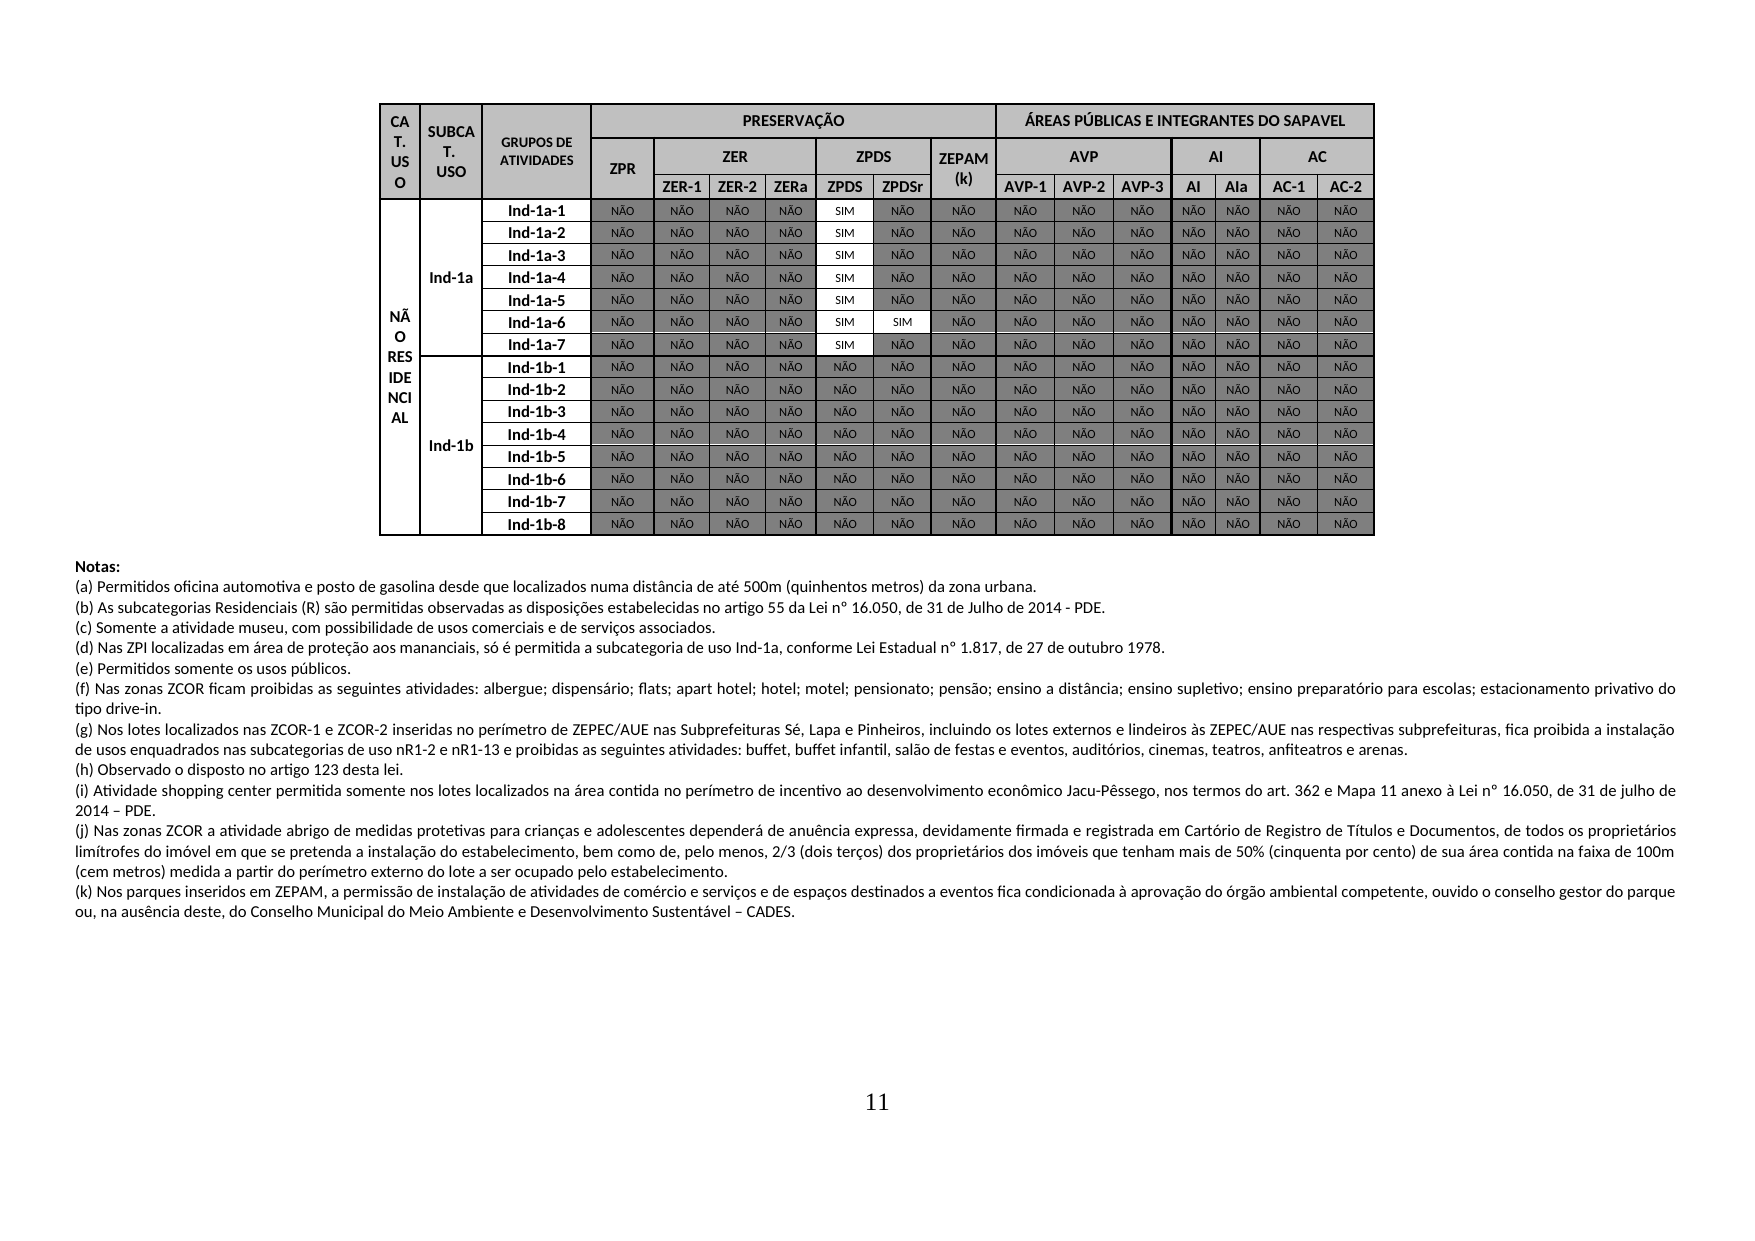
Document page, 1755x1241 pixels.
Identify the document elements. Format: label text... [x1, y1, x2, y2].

table_cell NÃO [766, 222, 815, 243]
table_cell NÃO [874, 513, 930, 534]
table_cell NÃO [1318, 289, 1373, 310]
table_cell NÃO [1114, 401, 1170, 422]
table_cell Ind-1b-6 [483, 468, 590, 489]
table_cell NÃO [874, 423, 930, 444]
table_cell NÃO [655, 334, 709, 355]
table_cell NÃO [766, 311, 815, 332]
table_cell NÃO [592, 378, 653, 400]
table_cell NÃO [1114, 289, 1170, 310]
table_cell NÃO [1261, 200, 1317, 221]
table_cell NÃO [1216, 513, 1259, 534]
text (g) Nos lotes localizados nas ZCOR-1 e ZCOR-2 inseridas no perímetro de ZEPEC/AUE nas Subprefeituras Sé, Lapa e Pinheiros, incluindo os lotes externos e lindeiros às ZEPEC/AUE nas respectivas subprefeituras, fica proibida a instalação de usos enquadrados nas subcategorias de uso nR1-2 e nR1-13 e proibidas as seguintes atividades: buffet, buffet infantil, salão de festas e eventos, auditórios, cinemas, teatros, anfiteatros e arenas. [75, 719, 1679, 759]
table_cell NÃO [997, 244, 1054, 265]
table_cell NÃO [655, 446, 709, 467]
table_cell Ind-1b-1 [483, 357, 590, 377]
table_cell NÃO [874, 490, 930, 512]
table_cell NÃO [766, 266, 815, 288]
table_cell NÃO [817, 423, 873, 444]
table_cell Ind-1a-5 [483, 289, 590, 310]
table_cell NÃO [932, 468, 995, 489]
table_cell NÃO [997, 334, 1054, 355]
table_cell NÃO [997, 378, 1054, 400]
table_cell NÃO [932, 200, 995, 221]
table_cell AVP-3 [1114, 175, 1170, 198]
table_cell NÃO [997, 357, 1054, 377]
table_cell NÃO [655, 378, 709, 400]
table_cell NÃO [1261, 222, 1317, 243]
table_cell NÃO [1173, 244, 1215, 265]
text (e) Permitidos somente os usos públicos. [75, 658, 1679, 678]
table_cell NÃO [1173, 490, 1215, 512]
table_cell NÃO [655, 468, 709, 489]
table_cell NÃO [766, 423, 815, 444]
table_cell NÃO [655, 311, 709, 332]
table_cell NÃO [1318, 378, 1373, 400]
table_cell NÃO [592, 334, 653, 355]
table_cell NÃO [1114, 468, 1170, 489]
table_cell NÃO [1318, 490, 1373, 512]
table_cell Ind-1b-5 [483, 446, 590, 467]
table_cell NÃO [710, 357, 765, 377]
table_cell NÃO [997, 401, 1054, 422]
table_cell NÃO [766, 446, 815, 467]
table_cell NÃO [710, 289, 765, 310]
table_cell NÃO [1114, 200, 1170, 221]
table_cell NÃO [817, 490, 873, 512]
table_cell NÃO [592, 266, 653, 288]
table_cell NÃO [1261, 490, 1317, 512]
table_cell NÃO [1261, 311, 1317, 332]
table_cell NÃO [1173, 513, 1215, 534]
table_cell NÃO [1173, 200, 1215, 221]
table_cell NÃO [1216, 357, 1259, 377]
table_cell NÃO [1055, 490, 1113, 512]
table_cell NÃO [932, 378, 995, 400]
text Notas: [75, 556, 1679, 577]
table_cell Ind-1a-2 [483, 222, 590, 243]
table_cell SIM [817, 222, 873, 243]
table_cell NÃO [592, 357, 653, 377]
table_cell NÃO [1261, 513, 1317, 534]
table_cell NÃO [655, 244, 709, 265]
table_cell NÃO [997, 513, 1054, 534]
table_cell NÃO [1173, 468, 1215, 489]
table_cell NÃO [932, 244, 995, 265]
table_cell NÃO [1318, 513, 1373, 534]
table_cell NÃO [817, 378, 873, 400]
table_cell NÃO [932, 490, 995, 512]
table_cell NÃO [1114, 513, 1170, 534]
table_cell NÃO [592, 244, 653, 265]
table_cell NÃO [932, 423, 995, 444]
table_cell NÃO [932, 289, 995, 310]
table_cell NÃO [1055, 423, 1113, 444]
table_cell NÃO [1055, 244, 1113, 265]
table_cell Ind-1b-8 [483, 513, 590, 534]
table_cell NÃO [1114, 357, 1170, 377]
table_cell SIM [817, 266, 873, 288]
table_cell NÃO [592, 513, 653, 534]
table_cell NÃO [997, 200, 1054, 221]
text (a) Permitidos oficina automotiva e posto de gasolina desde que localizados numa distância de até 500m (quinhentos metros) da zona urbana. [75, 577, 1679, 597]
table_cell NÃO [1173, 266, 1215, 288]
table_cell NÃO [1055, 357, 1113, 377]
text (h) Observado o disposto no artigo 123 desta lei. [75, 759, 1679, 780]
table_cell NÃO [1216, 244, 1259, 265]
table_cell NÃO [1261, 334, 1317, 355]
table_cell Ind-1a-6 [483, 311, 590, 332]
table_cell NÃO [1261, 468, 1317, 489]
table_cell NÃO [817, 513, 873, 534]
table_cell NÃO [710, 446, 765, 467]
table_cell NÃO [592, 401, 653, 422]
table_cell NÃO [997, 423, 1054, 444]
table_cell SIM [874, 311, 930, 332]
table_cell NÃO [1114, 490, 1170, 512]
table_cell NÃO [874, 222, 930, 243]
table_cell NÃO [766, 334, 815, 355]
table_cell NÃO [1114, 446, 1170, 467]
table_cell NÃO [766, 378, 815, 400]
table_cell NÃO [932, 311, 995, 332]
table_cell NÃO [710, 401, 765, 422]
table_cell Ind-1a-4 [483, 266, 590, 288]
table_cell NÃO [1173, 423, 1215, 444]
table_cell AC-1 [1261, 175, 1317, 198]
table_cell NÃO [874, 200, 930, 221]
table_cell ZPR [592, 139, 653, 198]
table_cell NÃO [1055, 334, 1113, 355]
table_header CAT. USO [381, 105, 419, 198]
table_cell NÃO [655, 289, 709, 310]
table_cell NÃO [817, 401, 873, 422]
table_cell NÃO [874, 289, 930, 310]
table_cell ZER-1 [655, 175, 709, 198]
table_cell NÃO [1216, 401, 1259, 422]
table_cell AVP [997, 139, 1170, 174]
table_cell NÃO [1173, 311, 1215, 332]
table_cell AI [1173, 139, 1259, 174]
table_cell NÃO [997, 311, 1054, 332]
table_cell SIM [817, 334, 873, 355]
table_cell NÃO [710, 311, 765, 332]
table_cell NÃO [997, 222, 1054, 243]
table_cell NÃO [592, 490, 653, 512]
table_cell NÃO [766, 289, 815, 310]
text (k) Nos parques inseridos em ZEPAM, a permissão de instalação de atividades de comércio e serviços e de espaços destinados a eventos fica condicionada à aprovação do órgão ambiental competente, ouvido o conselho gestor do parque ou, na ausência deste, do Conselho Municipal do Meio Ambiente e Desenvolvimento Sustentável – CADES. [75, 881, 1679, 922]
table_cell NÃO [874, 468, 930, 489]
table_cell NÃO [1055, 401, 1113, 422]
table_cell NÃO [766, 513, 815, 534]
table_cell NÃO [932, 266, 995, 288]
table_cell SIM [817, 311, 873, 332]
table_cell NÃO [1055, 446, 1113, 467]
table_cell NÃO [655, 401, 709, 422]
table_cell NÃO [592, 289, 653, 310]
table_cell NÃO [592, 423, 653, 444]
table_cell NÃO [1055, 311, 1113, 332]
table_cell NÃO [874, 266, 930, 288]
table_cell NÃO [1261, 289, 1317, 310]
table_cell NÃO [1318, 446, 1373, 467]
table_cell AC [1261, 139, 1373, 174]
table_cell Ind-1b [421, 357, 481, 534]
table_cell NÃO [1318, 334, 1373, 355]
table_cell NÃO [874, 401, 930, 422]
table_cell NÃO [1216, 311, 1259, 332]
table_cell Ind-1a-1 [483, 200, 590, 221]
table_cell NÃO [766, 244, 815, 265]
table_cell Ind-1b-3 [483, 401, 590, 422]
table_cell NÃO [997, 490, 1054, 512]
table_cell NÃO [766, 200, 815, 221]
table_cell NÃO [1173, 289, 1215, 310]
table_cell NÃO [710, 244, 765, 265]
table_cell NÃO [1055, 513, 1113, 534]
table_cell NÃO [1261, 423, 1317, 444]
table_cell NÃO [1173, 378, 1215, 400]
table_cell ZER-2 [710, 175, 765, 198]
table_cell NÃO [1261, 244, 1317, 265]
table_cell NÃO [1261, 357, 1317, 377]
table_cell NÃO [1114, 311, 1170, 332]
table_cell NÃO [1216, 490, 1259, 512]
table_cell NÃO [997, 266, 1054, 288]
table_cell NÃO [932, 513, 995, 534]
table_cell ZER [655, 139, 815, 174]
table_cell NÃO [710, 490, 765, 512]
table_header SUBCAT. USO [421, 105, 481, 198]
table_cell NÃO RESIDENCIAL [381, 200, 419, 534]
table_cell NÃO [1216, 446, 1259, 467]
text (d) Nas ZPI localizadas em área de proteção aos mananciais, só é permitida a subcategoria de uso Ind-1a, conforme Lei Estadual nº 1.817, de 27 de outubro 1978. [75, 638, 1679, 658]
table_cell NÃO [874, 244, 930, 265]
table_cell Ind-1a-3 [483, 244, 590, 265]
table_cell AI [1173, 175, 1215, 198]
table_cell NÃO [1114, 222, 1170, 243]
text (i) Atividade shopping center permitida somente nos lotes localizados na área contida no perímetro de incentivo ao desenvolvimento econômico Jacu-Pêssego, nos termos do art. 362 e Mapa 11 anexo à Lei nº 16.050, de 31 de julho de 2014 – PDE. [75, 780, 1679, 821]
table_cell AVP-2 [1055, 175, 1113, 198]
table_cell ZPDS [817, 139, 930, 174]
table_cell NÃO [932, 401, 995, 422]
table_cell NÃO [710, 423, 765, 444]
table_cell NÃO [932, 357, 995, 377]
table_cell NÃO [710, 378, 765, 400]
table_cell NÃO [655, 423, 709, 444]
table_cell NÃO [592, 222, 653, 243]
table_cell ZERa [766, 175, 815, 198]
table_cell NÃO [1318, 222, 1373, 243]
table_cell NÃO [1318, 311, 1373, 332]
table_cell SIM [817, 200, 873, 221]
table_cell NÃO [1216, 334, 1259, 355]
table_cell NÃO [655, 222, 709, 243]
table_cell NÃO [592, 468, 653, 489]
table_cell NÃO [1114, 423, 1170, 444]
table_cell NÃO [655, 266, 709, 288]
table_cell NÃO [655, 513, 709, 534]
table_cell NÃO [710, 200, 765, 221]
text (c) Somente a atividade museu, com possibilidade de usos comerciais e de serviços associados. [75, 617, 1679, 638]
table_cell Ind-1b-2 [483, 378, 590, 400]
table_cell NÃO [932, 446, 995, 467]
table_cell NÃO [932, 334, 995, 355]
table_cell NÃO [1055, 289, 1113, 310]
table_cell NÃO [1173, 334, 1215, 355]
table_cell NÃO [817, 357, 873, 377]
table_cell NÃO [1216, 266, 1259, 288]
table_cell Ind-1b-4 [483, 423, 590, 444]
table_cell NÃO [997, 468, 1054, 489]
table_cell NÃO [1114, 266, 1170, 288]
table_cell NÃO [710, 334, 765, 355]
table_header ÁREAS PÚBLICAS E INTEGRANTES DO SAPAVEL [997, 105, 1373, 137]
table_header PRESERVAÇÃO [592, 105, 995, 137]
table_cell NÃO [1318, 244, 1373, 265]
table_cell NÃO [874, 446, 930, 467]
table_cell SIM [817, 244, 873, 265]
table_cell NÃO [1173, 401, 1215, 422]
table_cell Ind-1a-7 [483, 334, 590, 355]
table_cell NÃO [1216, 200, 1259, 221]
table_cell NÃO [1318, 423, 1373, 444]
table_cell NÃO [1055, 222, 1113, 243]
table_cell NÃO [1261, 266, 1317, 288]
table_cell AVP-1 [997, 175, 1054, 198]
table_cell NÃO [932, 222, 995, 243]
table_cell NÃO [1055, 468, 1113, 489]
text (b) As subcategorias Residenciais (R) são permitidas observadas as disposições estabelecidas no artigo 55 da Lei nº 16.050, de 31 de Julho de 2014 - PDE. [75, 597, 1679, 617]
table_cell ZPDS [817, 175, 873, 198]
table_cell NÃO [592, 311, 653, 332]
table_cell NÃO [1216, 289, 1259, 310]
table_cell NÃO [710, 222, 765, 243]
table_cell NÃO [1055, 200, 1113, 221]
table_header GRUPOS DE ATIVIDADES [483, 105, 590, 198]
table_cell NÃO [592, 446, 653, 467]
table_cell NÃO [1055, 378, 1113, 400]
text (j) Nas zonas ZCOR a atividade abrigo de medidas protetivas para crianças e adolescentes dependerá de anuência expressa, devidamente firmada e registrada em Cartório de Registro de Títulos e Documentos, de todos os proprietários limítrofes do imóvel em que se pretenda a instalação do estabelecimento, bem como de, pelo menos, 2/3 (dois terços) dos proprietários dos imóveis que tenham mais de 50% (cinquenta por cento) de sua área contida na faixa de 100m (cem metros) medida a partir do perímetro externo do lote a ser ocupado pelo estabelecimento. [75, 821, 1679, 881]
table_cell AC-2 [1318, 175, 1373, 198]
table_cell Ind-1a [421, 200, 481, 355]
table_cell NÃO [766, 357, 815, 377]
table_cell Ind-1b-7 [483, 490, 590, 512]
text (f) Nas zonas ZCOR ficam proibidas as seguintes atividades: albergue; dispensário; flats; apart hotel; hotel; motel; pensionato; pensão; ensino a distância; ensino supletivo; ensino preparatório para escolas; estacionamento privativo do tipo drive-in. [75, 678, 1679, 719]
table_cell NÃO [1261, 378, 1317, 400]
table_cell NÃO [1173, 357, 1215, 377]
table_cell NÃO [655, 200, 709, 221]
table_cell NÃO [592, 200, 653, 221]
table_cell NÃO [874, 378, 930, 400]
table_cell NÃO [1318, 357, 1373, 377]
table_cell NÃO [1216, 222, 1259, 243]
table_cell NÃO [710, 513, 765, 534]
table_cell NÃO [1216, 468, 1259, 489]
table_cell ZEPAM (k) [932, 139, 995, 198]
table_cell NÃO [1318, 200, 1373, 221]
table_cell NÃO [997, 289, 1054, 310]
table_cell NÃO [1261, 401, 1317, 422]
table_cell NÃO [710, 266, 765, 288]
table_cell NÃO [1173, 446, 1215, 467]
table_cell NÃO [1318, 468, 1373, 489]
table_cell NÃO [1318, 401, 1373, 422]
table_cell NÃO [766, 401, 815, 422]
table_cell NÃO [655, 490, 709, 512]
table_cell NÃO [1216, 378, 1259, 400]
table_cell NÃO [997, 446, 1054, 467]
table_cell NÃO [1114, 378, 1170, 400]
table_cell NÃO [1055, 266, 1113, 288]
table_cell NÃO [817, 468, 873, 489]
table_cell NÃO [1261, 446, 1317, 467]
table_cell NÃO [1114, 334, 1170, 355]
table_cell NÃO [766, 468, 815, 489]
table_cell NÃO [874, 357, 930, 377]
table_cell NÃO [655, 357, 709, 377]
table_cell NÃO [1114, 244, 1170, 265]
table_cell NÃO [766, 490, 815, 512]
table_cell NÃO [817, 446, 873, 467]
table_cell NÃO [710, 468, 765, 489]
table_cell NÃO [1216, 423, 1259, 444]
table_cell SIM [817, 289, 873, 310]
table_cell ZPDSr [874, 175, 930, 198]
table_cell NÃO [1173, 222, 1215, 243]
table_cell NÃO [874, 334, 930, 355]
table_cell NÃO [1318, 266, 1373, 288]
table_cell AIa [1216, 175, 1259, 198]
